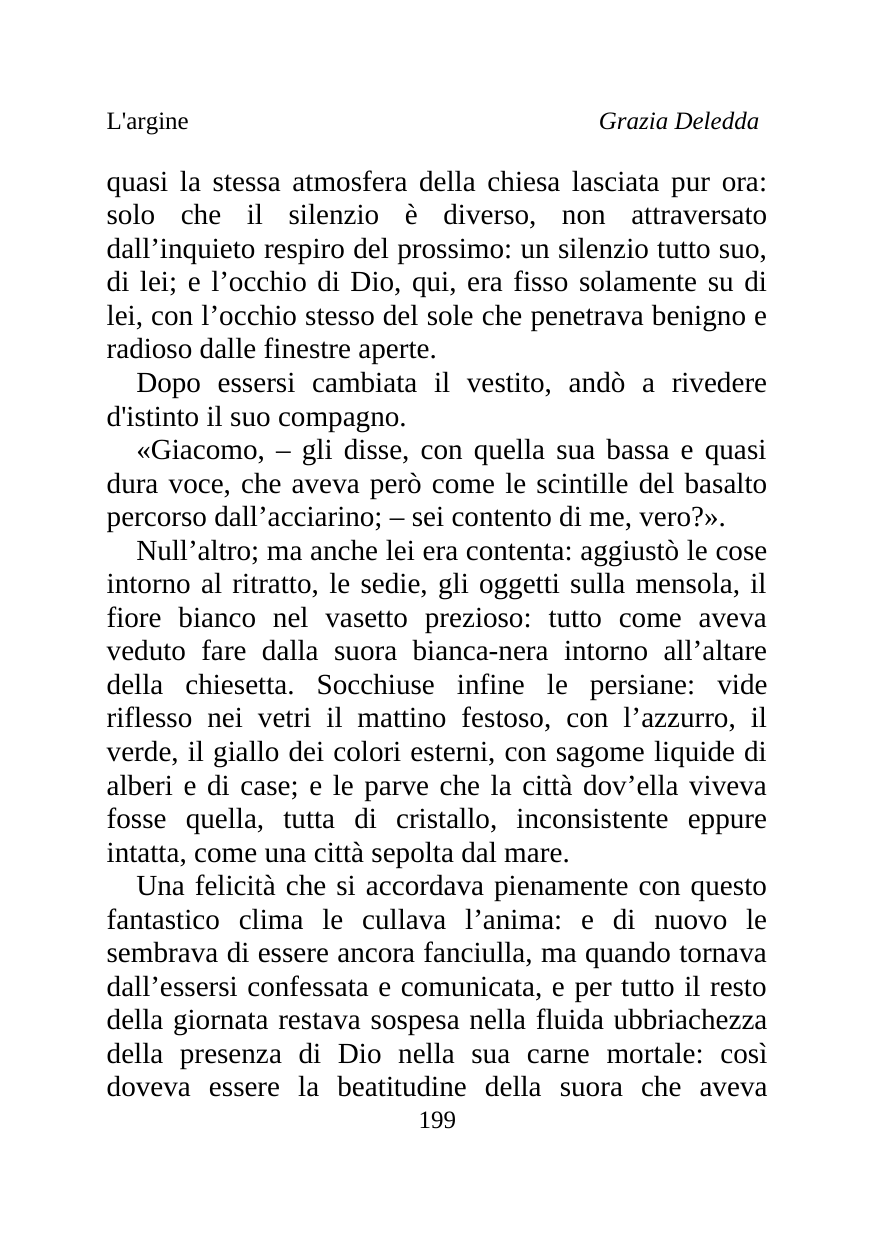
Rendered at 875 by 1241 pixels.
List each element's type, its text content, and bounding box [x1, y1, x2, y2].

text Null’altro; ma anche lei era contenta: aggiustò le cose intorno al ritratto, le sedie, gli oggetti sulla mensola, il fiore bianco nel vasetto prezioso: tutto come aveva veduto fare dalla suora bianca-nera intorno all’altare della chiesetta. Socchiuse infine le persiane: vide riflesso nei vetri il mattino festoso, con l’azzurro, il verde, il giallo dei colori esterni, con sagome liquide di alberi e di case; e le parve che la città dov’ella viveva fosse quella, tutta di cristallo, inconsistente eppure intatta, come una città sepolta dal mare. [106, 533, 768, 868]
text quasi la stessa atmosfera della chiesa lasciata pur ora: solo che il silenzio è diverso, non attraversato dall’inquieto respiro del prossimo: un silenzio tutto suo, di lei; e l’occhio di Dio, qui, era fisso solamente su di lei, con l’occhio stesso del sole che penetrava benigno e radioso dalle finestre aperte. [106, 164, 768, 365]
text Dopo essersi cambiata il vestito, andò a rivedere d'istinto il suo compagno. [106, 365, 768, 432]
text «Giacomo, – gli disse, con quella sua bassa e quasi dura voce, che aveva però come le scintille del basalto percorso dall’acciarino; – sei contento di me, vero?». [106, 432, 768, 533]
text Una felicità che si accordava pienamente con questo fantastico clima le cullava l’anima: e di nuovo le sembrava di essere ancora fanciulla, ma quando tornava dall’essersi confessata e comunicata, e per tutto il resto della giornata restava sospesa nella fluida ubbriachezza della presenza di Dio nella sua carne mortale: così doveva essere la beatitudine della suora che aveva [106, 868, 768, 1103]
